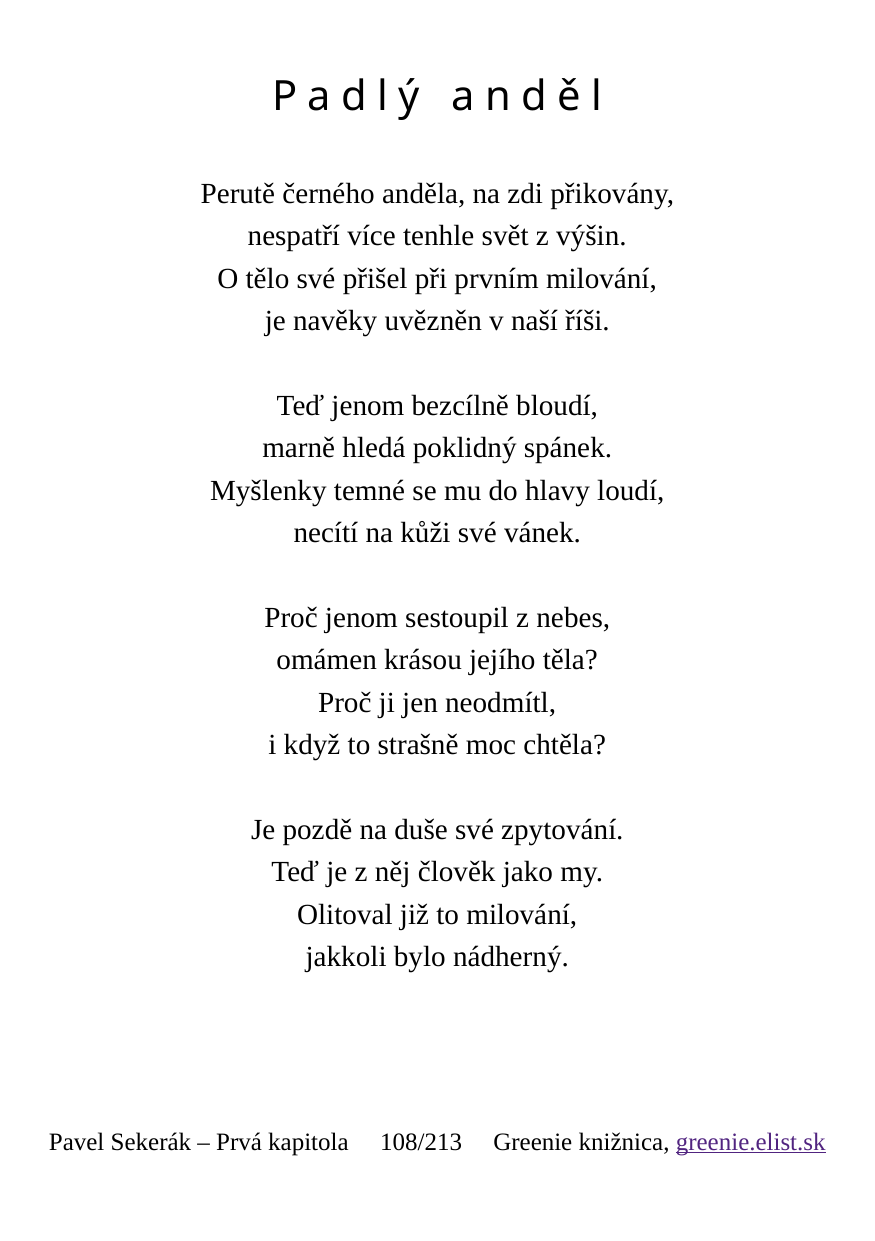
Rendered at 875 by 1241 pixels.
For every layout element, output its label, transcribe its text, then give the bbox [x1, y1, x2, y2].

text Teď je z něj člověk jako my. [41, 854, 833, 888]
subtitle Padlý anděl [41, 66, 833, 123]
text omámen krásou jejího těla? [41, 642, 833, 676]
text Proč jenom sestoupil z nebes, [41, 600, 833, 633]
text necítí na kůži své vánek. [41, 515, 833, 549]
text Proč ji jen neodmítl, [41, 685, 833, 718]
text Perutě černého anděla, na zdi přikovány, [41, 176, 833, 209]
text Je pozdě na duše své zpytování. [41, 812, 833, 846]
text O tělo své přišel při prvním milování, [41, 261, 833, 294]
text je navěky uvězněn v naší říši. [41, 303, 833, 337]
text Myšlenky temné se mu do hlavy loudí, [41, 473, 833, 506]
text jakkoli bylo nádherný. [41, 939, 833, 973]
text Olitoval již to milování, [41, 897, 833, 930]
text marně hledá poklidný spánek. [41, 430, 833, 464]
text Teď jenom bezcílně bloudí, [41, 388, 833, 422]
text i když to strašně moc chtěla? [41, 727, 833, 761]
text nespatří více tenhle svět z výšin. [41, 218, 833, 252]
